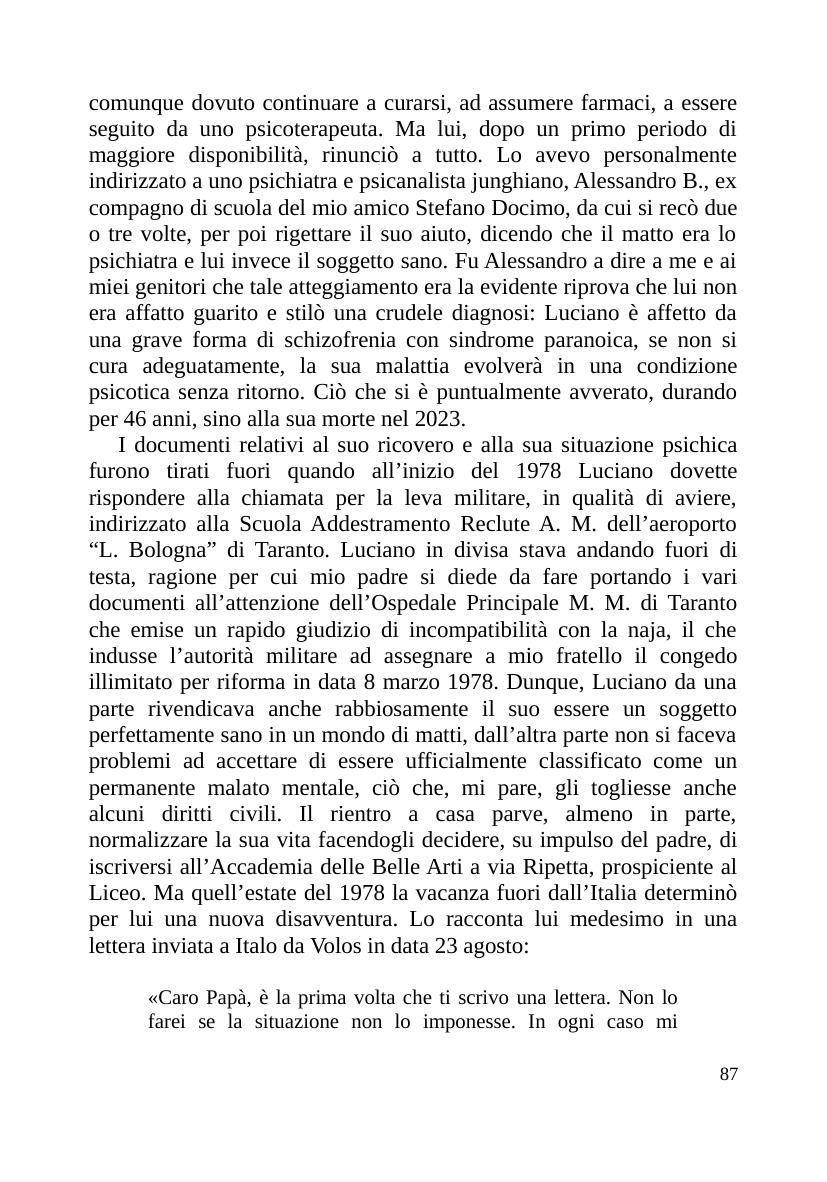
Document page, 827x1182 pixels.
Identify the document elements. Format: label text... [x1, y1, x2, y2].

text comunque dovuto continuare a curarsi, ad assumere farmaci, a essere seguito da uno psicoterapeuta. Ma lui, dopo un primo periodo di maggiore disponibilità, rinunciò a tutto. Lo avevo personalmente indirizzato a uno psichiatra e psicanalista junghiano, Alessandro B., ex compagno di scuola del mio amico Stefano Docimo, da cui si recò due o tre volte, per poi rigettare il suo aiuto, dicendo che il matto era lo psichiatra e lui invece il soggetto sano. Fu Alessandro a dire a me e ai miei genitori che tale atteggiamento era la evidente riprova che lui non era affatto guarito e stilò una crudele diagnosi: Luciano è affetto da una grave forma di schizofrenia con sindrome paranoica, se non si cura adeguatamente, la sua malattia evolverà in una condizione psicotica senza ritorno. Ciò che si è puntualmente avverato, durando per 46 anni, sino alla sua morte nel 2023. [88, 88, 738, 431]
text I documenti relativi al suo ricovero e alla sua situazione psichica furono tirati fuori quando all’inizio del 1978 Luciano dovette rispondere alla chiamata per la leva militare, in qualità di aviere, indirizzato alla Scuola Addestramento Reclute A. M. dell’aeroporto “L. Bologna” di Taranto. Luciano in divisa stava andando fuori di testa, ragione per cui mio padre si diede da fare portando i vari documenti all’attenzione dell’Ospedale Principale M. M. di Taranto che emise un rapido giudizio di incompatibilità con la naja, il che indusse l’autorità militare ad assegnare a mio fratello il congedo illimitato per riforma in data 8 marzo 1978. Dunque, Luciano da una parte rivendicava anche rabbiosamente il suo essere un soggetto perfettamente sano in un mondo di matti, dall’altra parte non si faceva problemi ad accettare di essere ufficialmente classificato come un permanente malato mentale, ciò che, mi pare, gli togliesse anche alcuni diritti civili. Il rientro a casa parve, almeno in parte, normalizzare la sua vita facendogli decidere, su impulso del padre, di iscriversi all’Accademia delle Belle Arti a via Ripetta, prospiciente al Liceo. Ma quell’estate del 1978 la vacanza fuori dall’Italia determinò per lui una nuova disavventura. Lo racconta lui medesimo in una lettera inviata a Italo da Volos in data 23 agosto: [88, 431, 738, 958]
text «Caro Papà, è la prima volta che ti scrivo una lettera. Non lo farei se la situazione non lo imponesse. In ogni caso mi [148, 984, 679, 1033]
